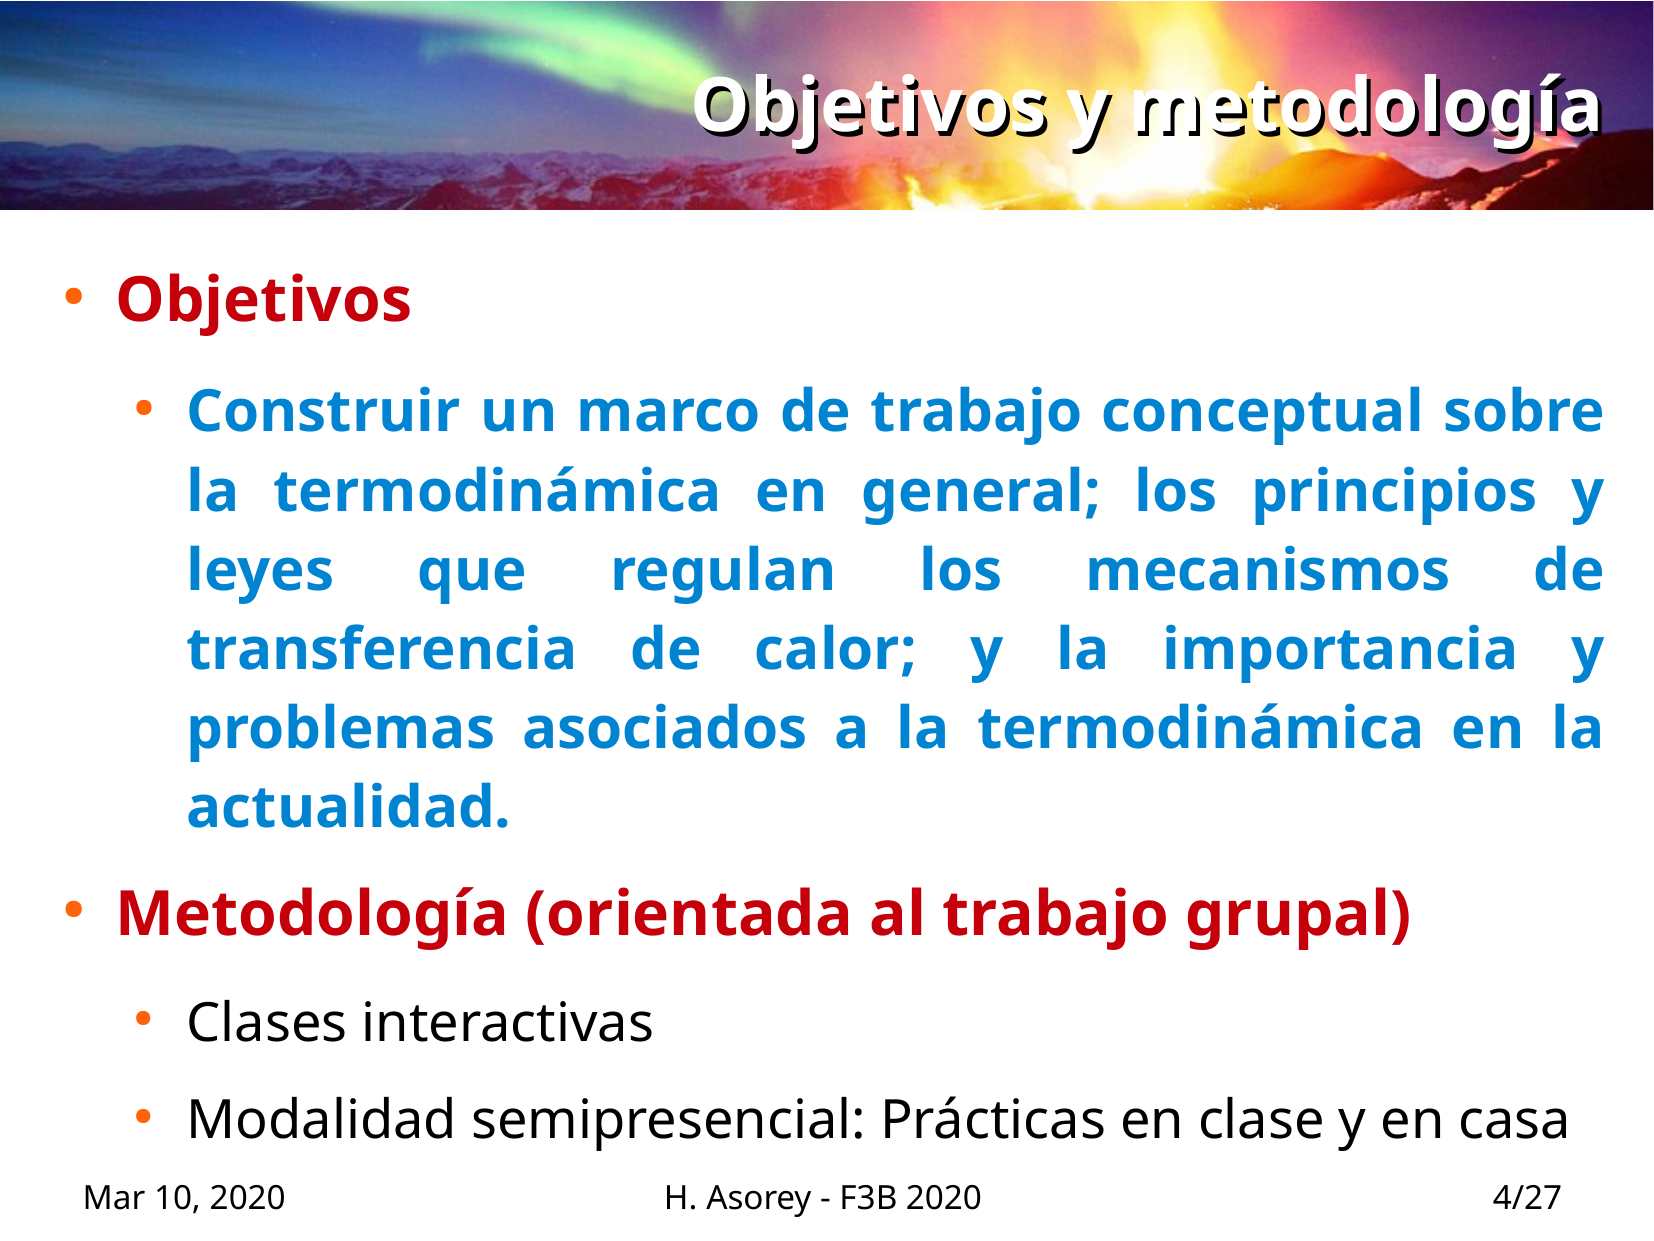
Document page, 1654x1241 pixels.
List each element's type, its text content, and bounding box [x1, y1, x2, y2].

picture [0, 1, 1654, 210]
title Objetivos y metodología [45, 15, 1606, 191]
list Objetivos Construir un marco de trabajo conceptual sobre la termodinámica en general; los principios y leyes que regulan los mecanismos de transferencia de calor; y la importancia y problemas asociados a la termodinámica en la actualidad. Metodología (orientada al trabajo grupal) Clases interactivas Modalidad semipresencial: Prácticas en clase y en casa [45, 255, 1606, 1156]
